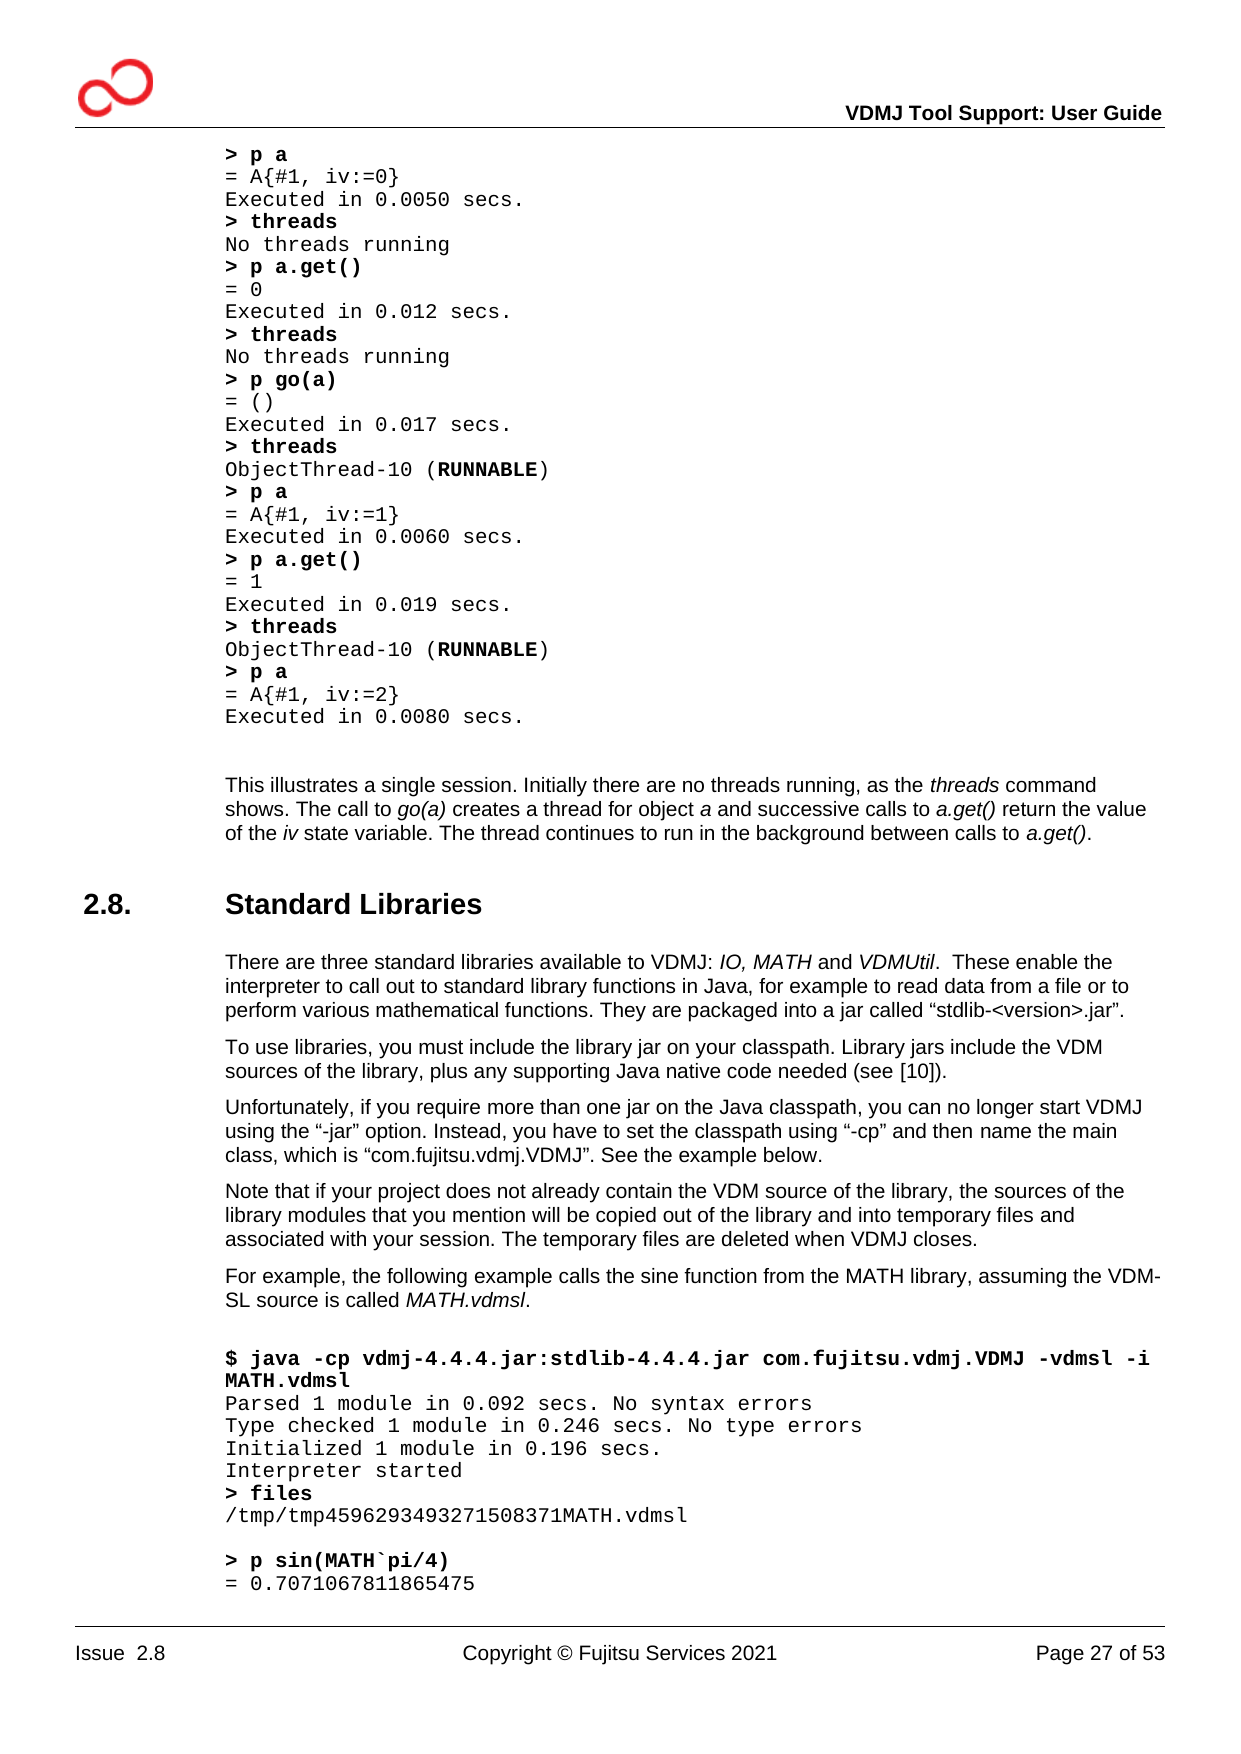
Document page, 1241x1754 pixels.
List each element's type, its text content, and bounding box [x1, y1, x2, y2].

text = 0 [225, 278, 1165, 301]
text = A{#1, iv:=0} [225, 166, 1165, 188]
text No threads running [225, 233, 1165, 256]
text There are three standard libraries available to VDMJ: IO, MATH and VDMUtil. These enable the interpreter to call out to standard library functions in Java, for example to read data from a file or to perform various mathematical functions. They are packaged into a jar called “stdlib-<version>.jar”. [225, 951, 1165, 1022]
text ObjectThread-10 (RUNNABLE) [225, 638, 1165, 661]
text ObjectThread-10 (RUNNABLE) [225, 458, 1165, 481]
text > threads [225, 211, 1165, 233]
text = A{#1, iv:=2} [225, 683, 1165, 706]
text Type checked 1 module in 0.246 secs. No type errors [225, 1414, 1165, 1437]
text $ java -cp vdmj-4.4.4.jar:stdlib-4.4.4.jar com.fujitsu.vdmj.VDMJ -vdmsl -i MATH.vdmsl [225, 1347, 1165, 1392]
text Executed in 0.0050 secs. [225, 188, 1165, 211]
text > p a [225, 661, 1165, 683]
text > files [225, 1482, 1165, 1504]
text Parsed 1 module in 0.092 secs. No syntax errors [225, 1392, 1165, 1414]
text > p a.get() [225, 256, 1165, 278]
text /tmp/tmp4596293493271508371MATH.vdmsl [225, 1504, 1165, 1527]
text > threads [225, 323, 1165, 346]
text Initialized 1 module in 0.196 secs. [225, 1437, 1165, 1459]
text > threads [225, 616, 1165, 638]
text > p sin(MATH`pi/4) [225, 1549, 1165, 1572]
text Unfortunately, if you require more than one jar on the Java classpath, you can no longer start VDMJ using the “-jar” option. Instead, you have to set the classpath using “-cp” and then name the main class, which is “com.fujitsu.vdmj.VDMJ”. See the example below. [225, 1095, 1165, 1167]
text > p a [225, 481, 1165, 503]
text = 1 [225, 571, 1165, 593]
text Executed in 0.019 secs. [225, 593, 1165, 616]
text > p a.get() [225, 548, 1165, 571]
text Executed in 0.0080 secs. [225, 706, 1165, 728]
picture [78, 52, 153, 127]
text For example, the following example calls the sine function from the MATH library, assuming the VDM-SL source is called MATH.vdmsl. [225, 1264, 1165, 1312]
text = A{#1, iv:=1} [225, 503, 1165, 526]
text Note that if your project does not already contain the VDM source of the library, the sources of the library modules that you mention will be copied out of the library and into temporary files and associated with your session. The temporary files are deleted when VDMJ closes. [225, 1180, 1165, 1252]
text Executed in 0.012 secs. [225, 301, 1165, 323]
text Interpreter started [225, 1459, 1165, 1482]
text > p a [225, 143, 1165, 166]
text This illustrates a single session. Initially there are no threads running, as the threads command shows. The call to go(a) creates a thread for object a and successive calls to a.get() return the value of the iv state variable. The thread continues to run in the background between calls to a.get(). [225, 773, 1165, 845]
subtitle Standard Libraries [75, 888, 1165, 921]
text = 0.7071067811865475 [225, 1572, 1165, 1594]
text > p go(a) [225, 368, 1165, 391]
text > threads [225, 436, 1165, 458]
text Executed in 0.017 secs. [225, 413, 1165, 436]
text = () [225, 391, 1165, 413]
text To use libraries, you must include the library jar on your classpath. Library jars include the VDM sources of the library, plus any supporting Java native code needed (see [10]). [225, 1035, 1165, 1083]
text No threads running [225, 346, 1165, 368]
text Executed in 0.0060 secs. [225, 526, 1165, 548]
